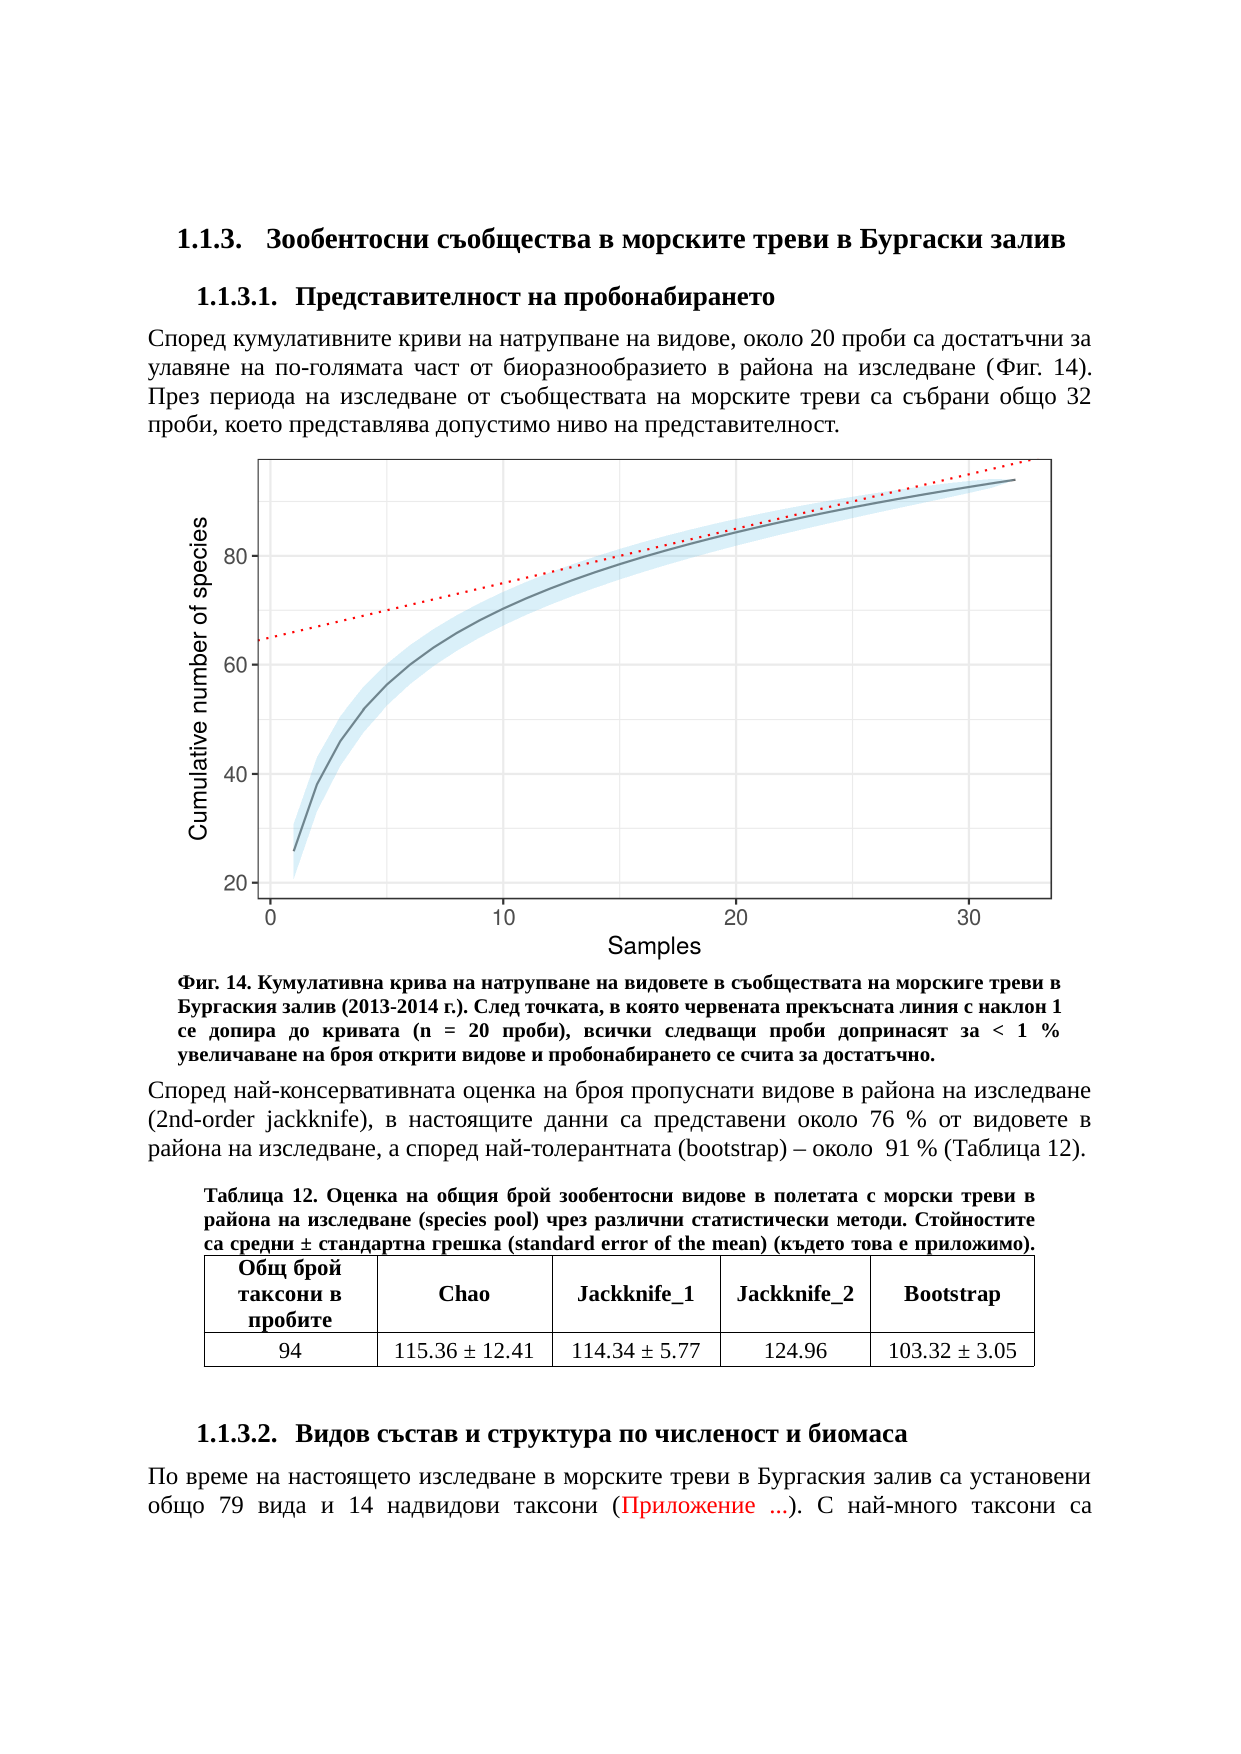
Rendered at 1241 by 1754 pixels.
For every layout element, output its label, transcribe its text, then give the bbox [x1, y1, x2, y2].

text Според най-консервативната оценка на броя пропуснати видове в района на изследване (2nd-order jackknife), в настоящите данни са представени около 76 % от видовете в района на изследване, а според най-толерантната (bootstrap) – около 91 % (Таблица 12). [148, 438, 1093, 1162]
text По време на настоящето изследване в морските треви в Бургаския залив са установени общо 79 вида и 14 надвидови таксони (Приложение ...). С най-много таксони са [148, 1461, 1093, 1519]
text Таблица 12. Оценка на общия брой зообентосни видове в полетата с морски треви в района на изследване (species pool) чрез различни статистически методи. Стойностите са средни ± стандартна грешка (standard error of the mean) (където това е приложимо). [204, 1183, 1037, 1367]
text Фиг. 14. Кумулативна крива на натрупване на видовете в съобществата на морскиге треви в Бургаския залив (2013-2014 г.). След точката, в която червената прекъсната линия с наклон 1 се допира до кривата (n = 20 проби), всички следващи проби допринасят за < 1 % увеличаване на броя открити видове и пробонабирането се счита за достатъчно. [177, 971, 1063, 1066]
subtitle Зообентосни съобщества в морските треви в Бургаски залив [242, 221, 1093, 255]
subtitle Представителност на пробонабирането [266, 280, 1093, 311]
subtitle Видов състав и структура по численост и биомаса [266, 1417, 1093, 1449]
text Според кумулативните криви на натрупване на видове, около 20 проби са достатъчни за улавяне на по-голямата част от биоразнообразието в района на изследване (Фиг. 14). През периода на изследване от съобществата на морските треви са събрани общо 32 проби, което представлява допустимо ниво на представителност. [148, 323, 1093, 438]
picture [177, 447, 1063, 971]
